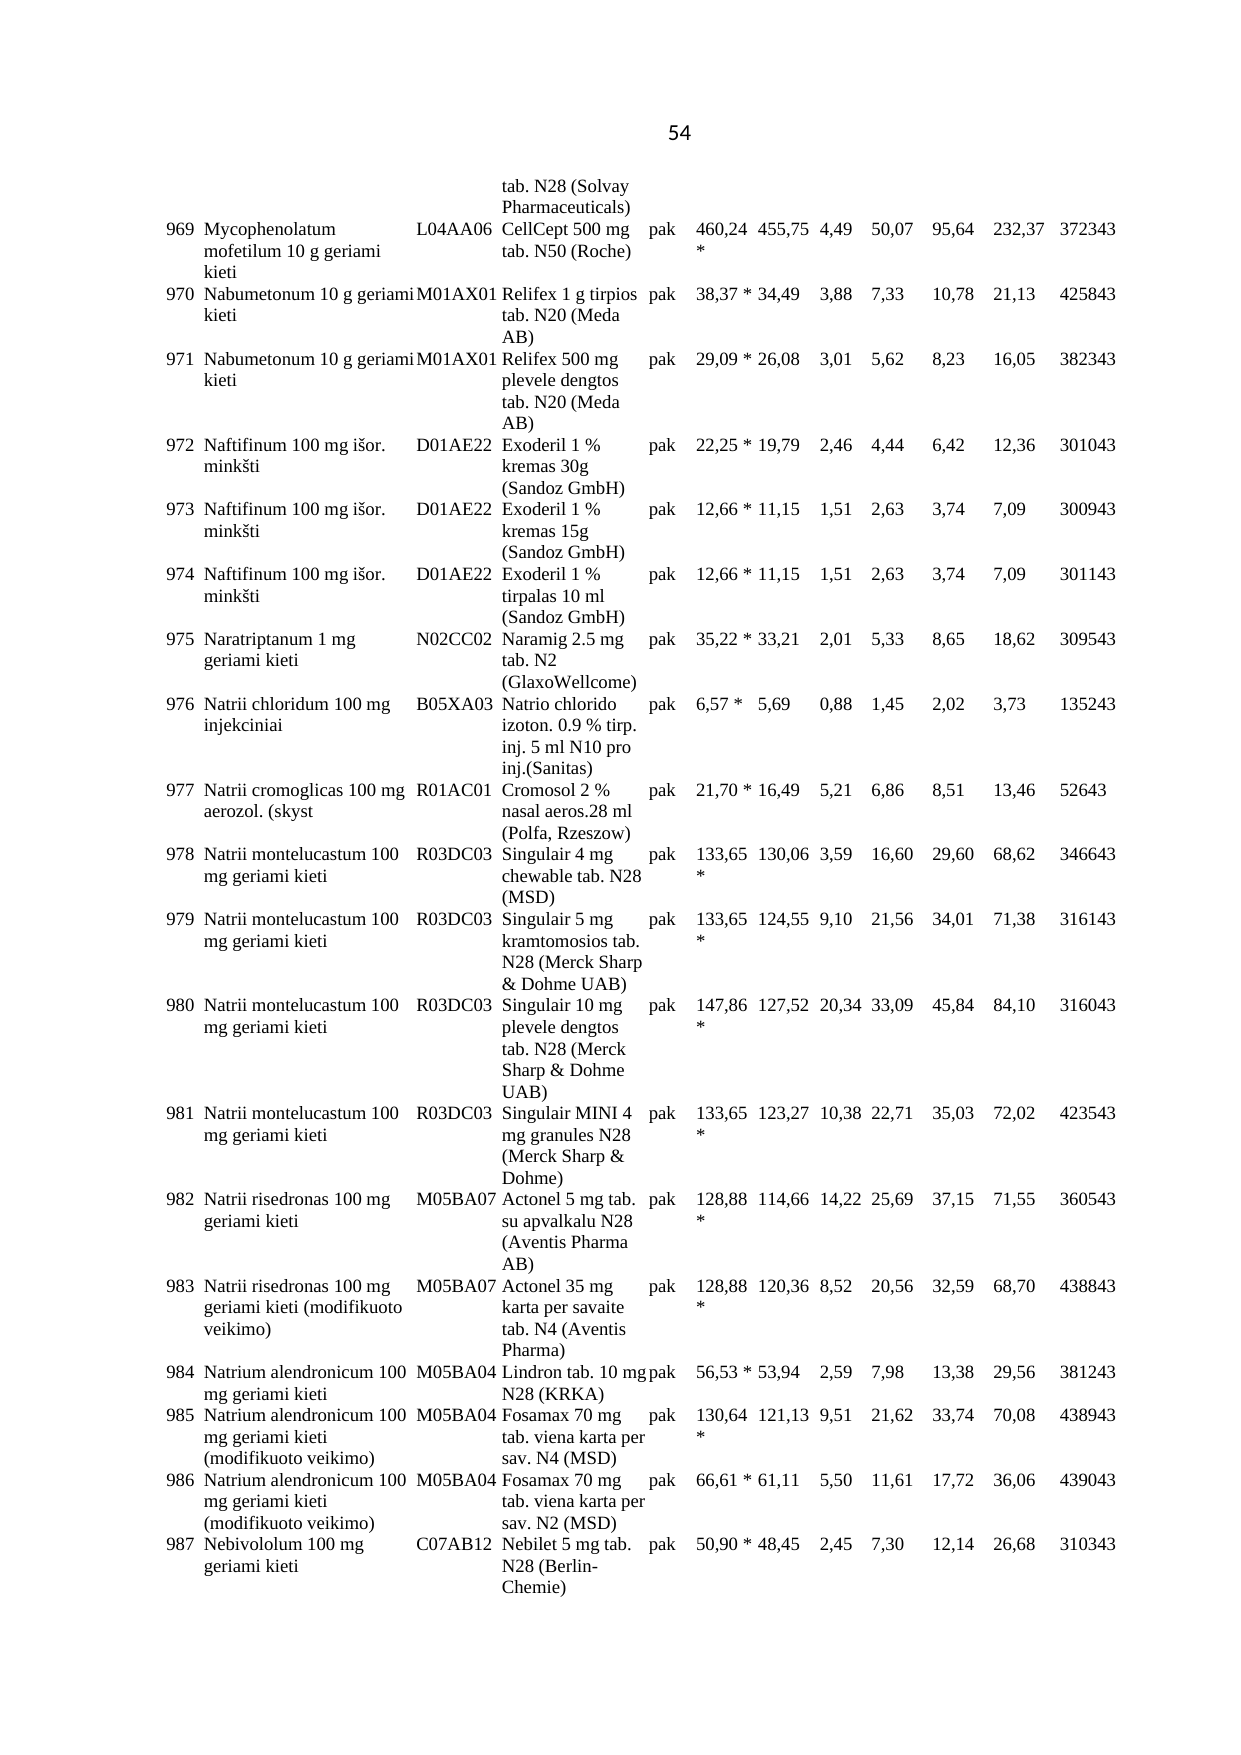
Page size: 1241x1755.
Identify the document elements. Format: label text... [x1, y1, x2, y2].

table_cell 316043 [1060, 994, 1127, 1102]
table_cell 84,10 [993, 994, 1059, 1102]
table_cell 10,78 [932, 283, 993, 347]
table_cell pak [649, 693, 696, 779]
table_cell 70,08 [993, 1404, 1059, 1469]
table_cell Actonel 35 mg karta per savaite tab. N4 (Aventis Pharma) [502, 1275, 648, 1361]
table_cell Nebilet 5 mg tab. N28 (Berlin-Chemie) [502, 1533, 648, 1598]
table_cell Actonel 5 mg tab. su apvalkalu N28 (Aventis Pharma AB) [502, 1188, 648, 1274]
table_cell Natrium alendronicum 100 mg geriami kieti (modifikuoto veikimo) [204, 1469, 416, 1533]
table_cell 8,52 [820, 1275, 871, 1361]
table_cell 978 [166, 843, 203, 908]
table_cell 128,88 * [696, 1275, 758, 1361]
table_cell 12,36 [993, 434, 1059, 498]
table_cell pak [649, 1404, 696, 1469]
table_cell pak [649, 843, 696, 908]
table_cell 975 [166, 628, 203, 692]
table_cell 53,94 [758, 1361, 819, 1404]
table_cell 13,38 [932, 1361, 993, 1404]
table_cell pak [649, 1275, 696, 1361]
table_cell 8,23 [932, 348, 993, 434]
table_cell 973 [166, 498, 203, 563]
table_cell Nebivololum 100 mg geriami kieti [204, 1533, 416, 1598]
table_cell 9,10 [820, 908, 871, 994]
table_cell 986 [166, 1469, 203, 1533]
table_cell pak [649, 908, 696, 994]
table_cell 16,49 [758, 779, 819, 843]
table_cell Natrium alendronicum 100 mg geriami kieti (modifikuoto veikimo) [204, 1404, 416, 1469]
table_cell pak [649, 348, 696, 434]
table_cell 969 [166, 218, 203, 283]
table_cell M01AX01 [416, 348, 502, 434]
table_cell 21,13 [993, 283, 1059, 347]
table_cell [416, 175, 502, 218]
table_cell D01AE22 [416, 563, 502, 628]
table_cell C07AB12 [416, 1533, 502, 1598]
table_cell 972 [166, 434, 203, 498]
table_cell 20,34 [820, 994, 871, 1102]
table_cell Naftifinum 100 mg išor. minkšti [204, 563, 416, 628]
table_cell Nabumetonum 10 g geriami kieti [204, 348, 416, 434]
table_cell 974 [166, 563, 203, 628]
table_cell 34,49 [758, 283, 819, 347]
table_cell Natrii montelucastum 100 mg geriami kieti [204, 994, 416, 1102]
table_cell pak [649, 628, 696, 692]
table_cell Cromosol 2 % nasal aeros.28 ml (Polfa, Rzeszow) [502, 779, 648, 843]
table_cell Natrii montelucastum 100 mg geriami kieti [204, 843, 416, 908]
table_cell 2,01 [820, 628, 871, 692]
table_cell 12,66 * [696, 498, 758, 563]
table_cell [871, 175, 932, 218]
table_cell 19,79 [758, 434, 819, 498]
table_cell pak [649, 1469, 696, 1533]
table_cell [820, 175, 871, 218]
table_cell Fosamax 70 mg tab. viena karta per sav. N2 (MSD) [502, 1469, 648, 1533]
table_cell 36,06 [993, 1469, 1059, 1533]
table_cell 382343 [1060, 348, 1127, 434]
table_cell pak [649, 1188, 696, 1274]
table_cell 987 [166, 1533, 203, 1598]
table_cell 0,88 [820, 693, 871, 779]
table_cell M05BA04 [416, 1361, 502, 1404]
table_cell 18,62 [993, 628, 1059, 692]
table_cell 976 [166, 693, 203, 779]
table_cell [696, 175, 758, 218]
table_cell 133,65 * [696, 1102, 758, 1188]
table_cell Natrium alendronicum 100 mg geriami kieti [204, 1361, 416, 1404]
table_cell Exoderil 1 % kremas 15g (Sandoz GmbH) [502, 498, 648, 563]
table_cell 68,62 [993, 843, 1059, 908]
table_cell 7,09 [993, 498, 1059, 563]
table_cell 72,02 [993, 1102, 1059, 1188]
table_cell 17,72 [932, 1469, 993, 1533]
table_cell 50,07 [871, 218, 932, 283]
table_cell pak [649, 994, 696, 1102]
table_cell 68,70 [993, 1275, 1059, 1361]
table_cell Natrii montelucastum 100 mg geriami kieti [204, 908, 416, 994]
table_cell 10,38 [820, 1102, 871, 1188]
table_cell [758, 175, 819, 218]
table_cell 3,59 [820, 843, 871, 908]
table_cell 438843 [1060, 1275, 1127, 1361]
table_cell 8,51 [932, 779, 993, 843]
table_cell 425843 [1060, 283, 1127, 347]
table_cell R01AC01 [416, 779, 502, 843]
table_cell 438943 [1060, 1404, 1127, 1469]
table_cell 5,69 [758, 693, 819, 779]
table_cell 381243 [1060, 1361, 1127, 1404]
table_cell 14,22 [820, 1188, 871, 1274]
table_cell 2,45 [820, 1533, 871, 1598]
table_cell 460,24 * [696, 218, 758, 283]
table_cell 130,06 [758, 843, 819, 908]
table_cell 22,25 * [696, 434, 758, 498]
table_cell D01AE22 [416, 434, 502, 498]
table_cell 21,62 [871, 1404, 932, 1469]
table_cell pak [649, 1361, 696, 1404]
table_cell 120,36 [758, 1275, 819, 1361]
table_cell Naftifinum 100 mg išor. minkšti [204, 434, 416, 498]
table_cell 300943 [1060, 498, 1127, 563]
table_cell Mycophenolatum mofetilum 10 g geriami kieti [204, 218, 416, 283]
table_cell 11,61 [871, 1469, 932, 1533]
table_cell 316143 [1060, 908, 1127, 994]
table_cell pak [649, 283, 696, 347]
table_cell 48,45 [758, 1533, 819, 1598]
table_cell [1060, 175, 1127, 218]
table_cell 301043 [1060, 434, 1127, 498]
table_cell 26,68 [993, 1533, 1059, 1598]
table_cell 124,55 [758, 908, 819, 994]
table_cell tab. N28 (Solvay Pharmaceuticals) [502, 175, 648, 218]
table_cell 133,65 * [696, 843, 758, 908]
table_cell 980 [166, 994, 203, 1102]
table_cell 22,71 [871, 1102, 932, 1188]
table_cell 123,27 [758, 1102, 819, 1188]
table_cell Natrii montelucastum 100 mg geriami kieti [204, 1102, 416, 1188]
table_cell 4,44 [871, 434, 932, 498]
table_cell 61,11 [758, 1469, 819, 1533]
table_cell M05BA04 [416, 1469, 502, 1533]
table_cell 20,56 [871, 1275, 932, 1361]
table_cell 971 [166, 348, 203, 434]
table_cell 71,38 [993, 908, 1059, 994]
table_cell 34,01 [932, 908, 993, 994]
table_cell 35,03 [932, 1102, 993, 1188]
table_cell 346643 [1060, 843, 1127, 908]
table_cell Lindron tab. 10 mg N28 (KRKA) [502, 1361, 648, 1404]
table_cell 128,88 * [696, 1188, 758, 1274]
table_cell 981 [166, 1102, 203, 1188]
table_cell Singulair 4 mg chewable tab. N28 (MSD) [502, 843, 648, 908]
table_cell Relifex 1 g tirpios tab. N20 (Meda AB) [502, 283, 648, 347]
table_cell 1,51 [820, 498, 871, 563]
table_cell 985 [166, 1404, 203, 1469]
table_cell 16,05 [993, 348, 1059, 434]
table_cell 147,86 * [696, 994, 758, 1102]
table_cell 7,30 [871, 1533, 932, 1598]
table_cell 977 [166, 779, 203, 843]
table_cell 5,62 [871, 348, 932, 434]
table_cell 33,21 [758, 628, 819, 692]
table_cell 439043 [1060, 1469, 1127, 1533]
table_cell pak [649, 1533, 696, 1598]
table_cell 127,52 [758, 994, 819, 1102]
table_cell Natrio chlorido izoton. 0.9 % tirp. inj. 5 ml N10 pro inj.(Sanitas) [502, 693, 648, 779]
table_cell 3,73 [993, 693, 1059, 779]
table_cell 25,69 [871, 1188, 932, 1274]
table_cell 56,53 * [696, 1361, 758, 1404]
table_cell 2,59 [820, 1361, 871, 1404]
table_cell 121,13 [758, 1404, 819, 1469]
table_cell 2,46 [820, 434, 871, 498]
table_cell 2,63 [871, 563, 932, 628]
table_cell 983 [166, 1275, 203, 1361]
table_cell 8,65 [932, 628, 993, 692]
table_cell 21,70 * [696, 779, 758, 843]
table_cell M05BA04 [416, 1404, 502, 1469]
table_cell R03DC03 [416, 843, 502, 908]
table_cell CellCept 500 mg tab. N50 (Roche) [502, 218, 648, 283]
table_cell 50,90 * [696, 1533, 758, 1598]
table_cell Naramig 2.5 mg tab. N2 (GlaxoWellcome) [502, 628, 648, 692]
table_cell B05XA03 [416, 693, 502, 779]
table_cell 33,74 [932, 1404, 993, 1469]
table_cell 7,09 [993, 563, 1059, 628]
table_cell [649, 175, 696, 218]
table_cell 3,74 [932, 563, 993, 628]
table_cell 7,33 [871, 283, 932, 347]
table_cell Singulair MINI 4 mg granules N28 (Merck Sharp & Dohme) [502, 1102, 648, 1188]
table_cell 3,88 [820, 283, 871, 347]
table_cell 38,37 * [696, 283, 758, 347]
table_cell 37,15 [932, 1188, 993, 1274]
table_cell 979 [166, 908, 203, 994]
table_cell 13,46 [993, 779, 1059, 843]
table_cell Natrii risedronas 100 mg geriami kieti (modifikuoto veikimo) [204, 1275, 416, 1361]
table_cell 232,37 [993, 218, 1059, 283]
table_cell 135243 [1060, 693, 1127, 779]
table_cell 35,22 * [696, 628, 758, 692]
table_cell 29,09 * [696, 348, 758, 434]
table_cell R03DC03 [416, 1102, 502, 1188]
table_cell R03DC03 [416, 994, 502, 1102]
table_cell 29,60 [932, 843, 993, 908]
table_cell R03DC03 [416, 908, 502, 994]
table_cell 9,51 [820, 1404, 871, 1469]
table_cell Relifex 500 mg plevele dengtos tab. N20 (Meda AB) [502, 348, 648, 434]
table_cell pak [649, 779, 696, 843]
table_cell 6,86 [871, 779, 932, 843]
table_cell pak [649, 434, 696, 498]
table_cell Natrii risedronas 100 mg geriami kieti [204, 1188, 416, 1274]
table_cell 984 [166, 1361, 203, 1404]
table_cell 12,66 * [696, 563, 758, 628]
table_cell 2,02 [932, 693, 993, 779]
table_cell 6,57 * [696, 693, 758, 779]
table_cell 71,55 [993, 1188, 1059, 1274]
table_cell 45,84 [932, 994, 993, 1102]
table_cell 2,63 [871, 498, 932, 563]
table_cell Naratriptanum 1 mg geriami kieti [204, 628, 416, 692]
table_cell 423543 [1060, 1102, 1127, 1188]
table_cell 455,75 [758, 218, 819, 283]
table_cell L04AA06 [416, 218, 502, 283]
table_cell 1,45 [871, 693, 932, 779]
table_cell 3,74 [932, 498, 993, 563]
table_cell 970 [166, 283, 203, 347]
table_cell pak [649, 1102, 696, 1188]
table_cell 33,09 [871, 994, 932, 1102]
table_cell pak [649, 498, 696, 563]
table_cell Natrii cromoglicas 100 mg aerozol. (skyst [204, 779, 416, 843]
table_cell 130,64 * [696, 1404, 758, 1469]
table_cell 360543 [1060, 1188, 1127, 1274]
table_cell Natrii chloridum 100 mg injekciniai [204, 693, 416, 779]
table_cell 5,50 [820, 1469, 871, 1533]
table_cell 66,61 * [696, 1469, 758, 1533]
table_cell Nabumetonum 10 g geriami kieti [204, 283, 416, 347]
table_cell 310343 [1060, 1533, 1127, 1598]
table_cell 5,33 [871, 628, 932, 692]
table_cell Naftifinum 100 mg išor. minkšti [204, 498, 416, 563]
table_cell Fosamax 70 mg tab. viena karta per sav. N4 (MSD) [502, 1404, 648, 1469]
table_cell 52643 [1060, 779, 1127, 843]
table_cell 1,51 [820, 563, 871, 628]
table_cell M01AX01 [416, 283, 502, 347]
table_cell 114,66 [758, 1188, 819, 1274]
table_cell M05BA07 [416, 1188, 502, 1274]
table_cell 21,56 [871, 908, 932, 994]
table_cell 6,42 [932, 434, 993, 498]
table_cell 4,49 [820, 218, 871, 283]
table_cell pak [649, 218, 696, 283]
table_cell D01AE22 [416, 498, 502, 563]
table_cell 133,65 * [696, 908, 758, 994]
table_cell Exoderil 1 % kremas 30g (Sandoz GmbH) [502, 434, 648, 498]
table_cell 32,59 [932, 1275, 993, 1361]
table_cell 5,21 [820, 779, 871, 843]
table_cell 95,64 [932, 218, 993, 283]
table_cell 372343 [1060, 218, 1127, 283]
table_cell pak [649, 563, 696, 628]
table_cell 3,01 [820, 348, 871, 434]
table_cell 11,15 [758, 563, 819, 628]
table_cell N02CC02 [416, 628, 502, 692]
table_cell 7,98 [871, 1361, 932, 1404]
table_cell Singulair 10 mg plevele dengtos tab. N28 (Merck Sharp & Dohme UAB) [502, 994, 648, 1102]
table_cell [932, 175, 993, 218]
table_cell 26,08 [758, 348, 819, 434]
table_cell M05BA07 [416, 1275, 502, 1361]
table_cell 29,56 [993, 1361, 1059, 1404]
table_cell 301143 [1060, 563, 1127, 628]
table_cell 16,60 [871, 843, 932, 908]
table_cell 309543 [1060, 628, 1127, 692]
table_cell [166, 175, 203, 218]
table_cell 11,15 [758, 498, 819, 563]
table_cell 982 [166, 1188, 203, 1274]
table_cell Singulair 5 mg kramtomosios tab. N28 (Merck Sharp & Dohme UAB) [502, 908, 648, 994]
table_cell 12,14 [932, 1533, 993, 1598]
table_cell [204, 175, 416, 218]
table_cell [993, 175, 1059, 218]
table_cell Exoderil 1 % tirpalas 10 ml (Sandoz GmbH) [502, 563, 648, 628]
